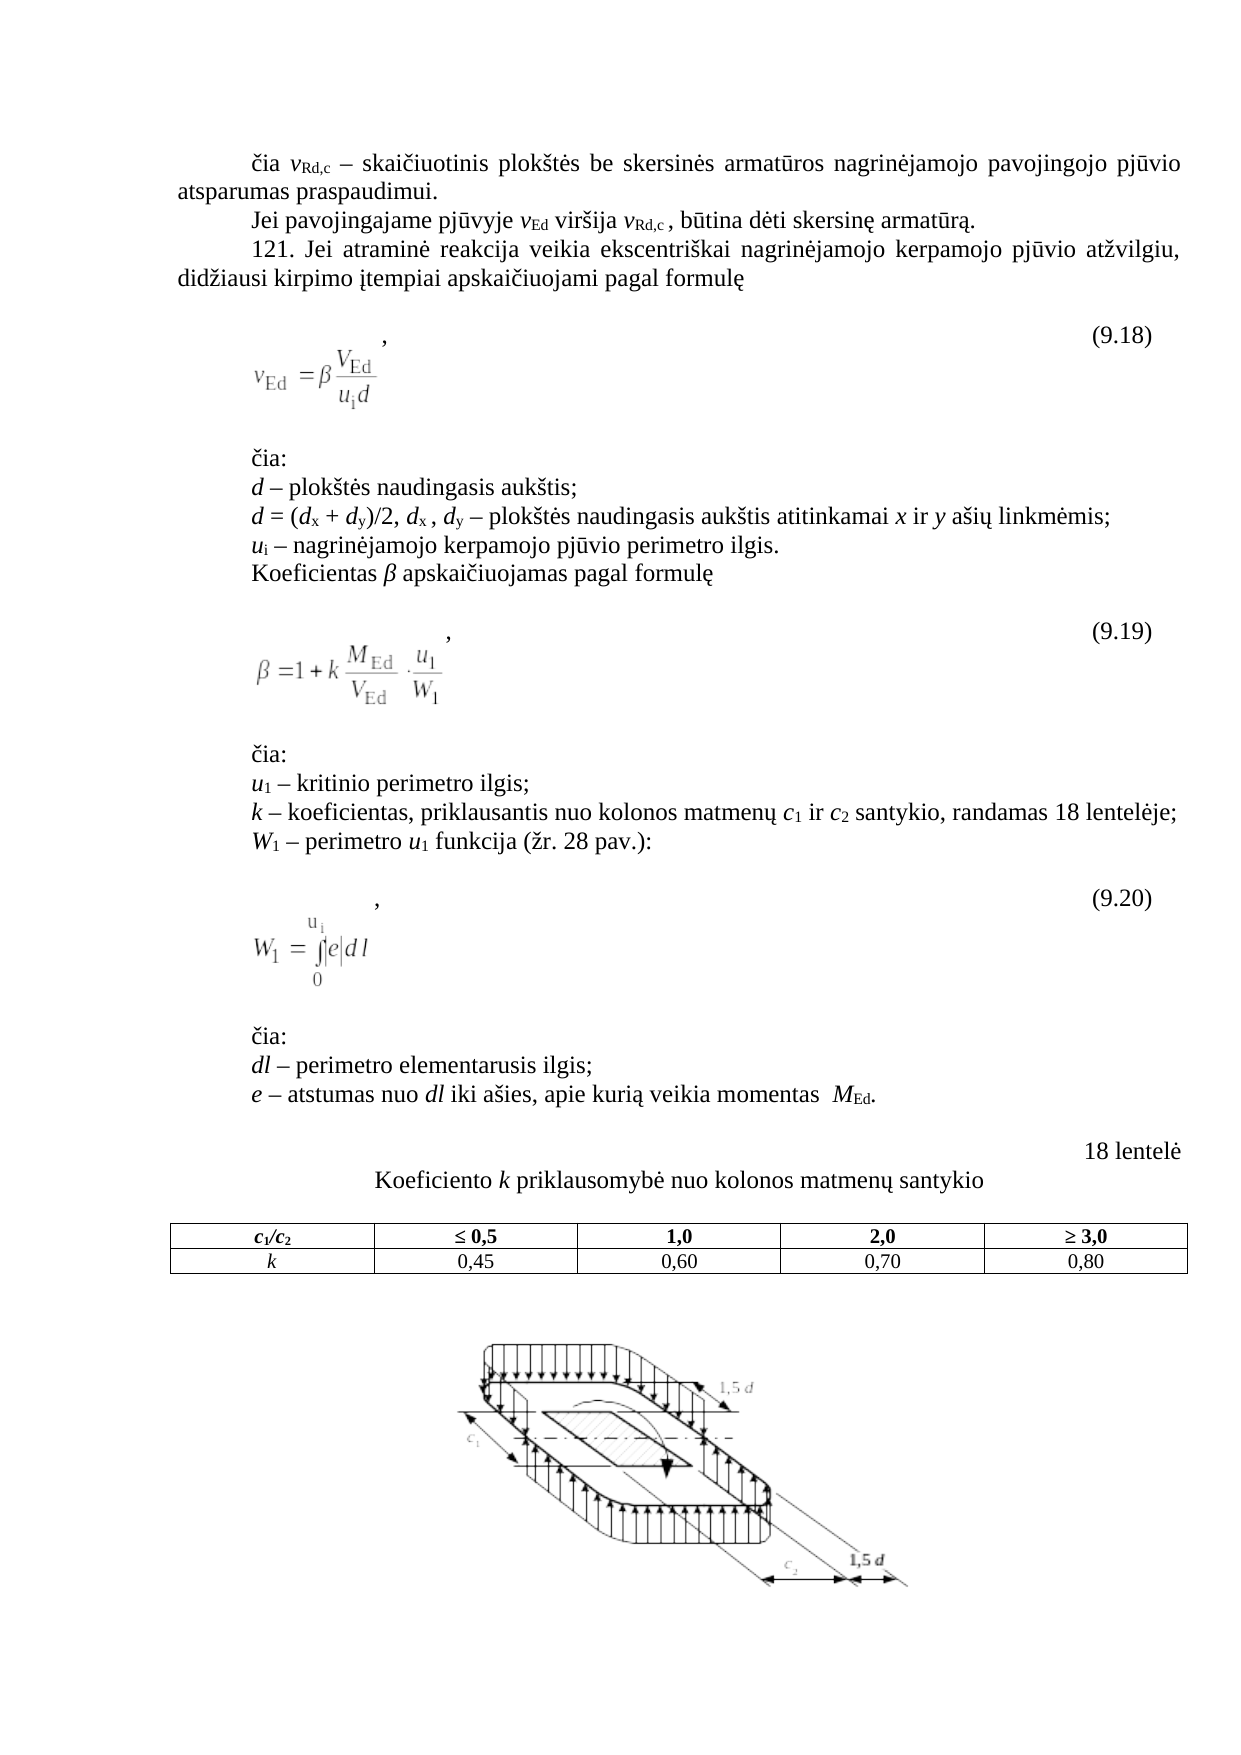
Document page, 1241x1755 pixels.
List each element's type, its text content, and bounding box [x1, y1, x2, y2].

text čia: [177, 443, 1181, 472]
table_header ≥ 3,0 [985, 1224, 1187, 1248]
text d – plokštės naudingasis aukštis; [177, 472, 1181, 501]
text e – atstumas nuo dl iki ašies, apie kurią veikia momentas MEd. [177, 1079, 1181, 1108]
text ui – nagrinėjamojo kerpamojo pjūvio perimetro ilgis. [177, 530, 1181, 558]
text , (9.18) [177, 320, 1181, 415]
text k – koeficientas, priklausantis nuo kolonos matmenų c1 ir c2 santykio, randamas 18 lentelėje; [177, 797, 1181, 826]
table_cell 0,45 [375, 1249, 577, 1273]
text čia vRd,c – skaičiuotinis plokštės be skersinės armatūros nagrinėjamojo pavojingojo pjūvio atsparumas praspaudimui. [177, 148, 1181, 205]
table_header c1/c2 [171, 1224, 374, 1248]
table_cell 0,70 [781, 1249, 984, 1273]
text d = (dx + dy)/2, dx , dy – plokštės naudingasis aukštis atitinkamai x ir y ašių linkmėmis; [177, 501, 1181, 530]
table_header 1,0 [578, 1224, 780, 1248]
table_cell 0,80 [985, 1249, 1187, 1273]
text W1 – perimetro u1 funkcija (žr. 28 pav.): [177, 826, 1181, 854]
text , (9.20) [177, 883, 1181, 993]
text Jei pavojingajame pjūvyje vEd viršija vRd,c , būtina dėti skersinę armatūrą. [177, 205, 1181, 234]
text dl – perimetro elementarusis ilgis; [177, 1050, 1181, 1079]
text Koeficiento k priklausomybė nuo kolonos matmenų santykio [177, 1165, 1181, 1194]
text u1 – kritinio perimetro ilgis; [177, 768, 1181, 797]
text čia: [177, 739, 1181, 768]
table_header ≤ 0,5 [375, 1224, 577, 1248]
table_cell 0,60 [578, 1249, 780, 1273]
text , (9.19) [177, 616, 1181, 711]
text 121. Jei atraminė reakcija veikia ekscentriškai nagrinėjamojo kerpamojo pjūvio atžvilgiu, didžiausi kirpimo įtempiai apskaičiuojami pagal formulę [177, 234, 1181, 291]
text Koeficientas β apskaičiuojamas pagal formulę [177, 558, 1181, 587]
table_cell k [171, 1249, 374, 1273]
text 18 lentelė [177, 1136, 1181, 1165]
text čia: [177, 1021, 1181, 1050]
table_header 2,0 [781, 1224, 984, 1248]
